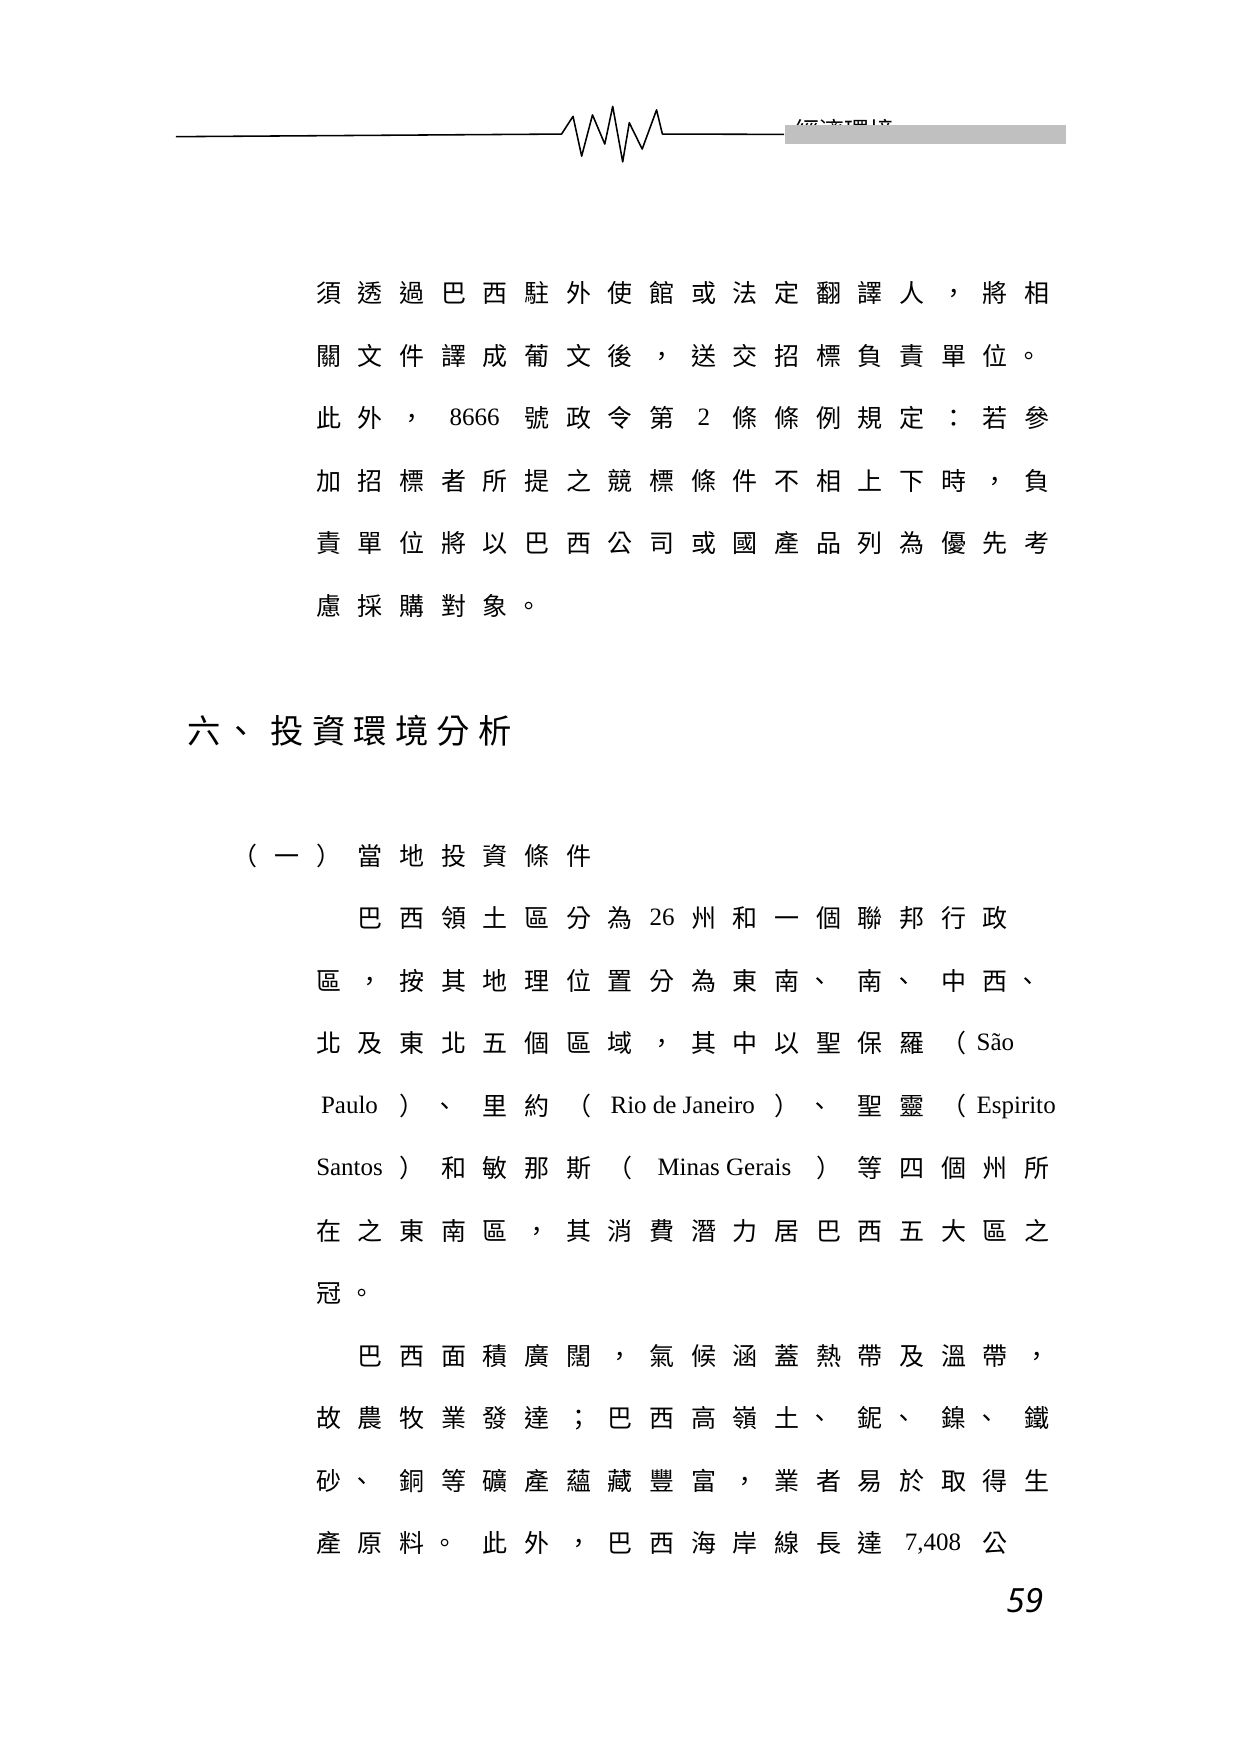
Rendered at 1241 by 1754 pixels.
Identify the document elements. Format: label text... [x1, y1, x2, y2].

text 巴西面積廣闊，氣候涵蓋熱帶及溫帶，故農牧業發達；巴西高嶺土、鈮、鎳、鐵砂、銅等礦產蘊藏豐富，業者易於取得生產原料。此外，巴西海岸線長達7,408公 [284, 1313, 1058, 1563]
text （一）當地投資條件 [208, 813, 1058, 875]
text 巴西領土區分為26州和一個聯邦行政區，按其地理位置分為東南、南、中西、北及東北五個區域，其中以聖保羅（São Paulo）、里約（Rio de Janeiro）、聖靈（Espirito Santos）和敏那斯（Minas Gerais）等四個州所在之東南區，其消費潛力居巴西五大區之冠。 [284, 875, 1058, 1313]
text 須透過巴西駐外使館或法定翻譯人，將相關文件譯成葡文後，送交招標負責單位。此外，8666號政令第2條條例規定：若參加招標者所提之競標條件不相上下時，負責單位將以巴西公司或國產品列為優先考慮採購對象。 [284, 250, 1058, 625]
text 六、投資環境分析 [183, 688, 1058, 750]
